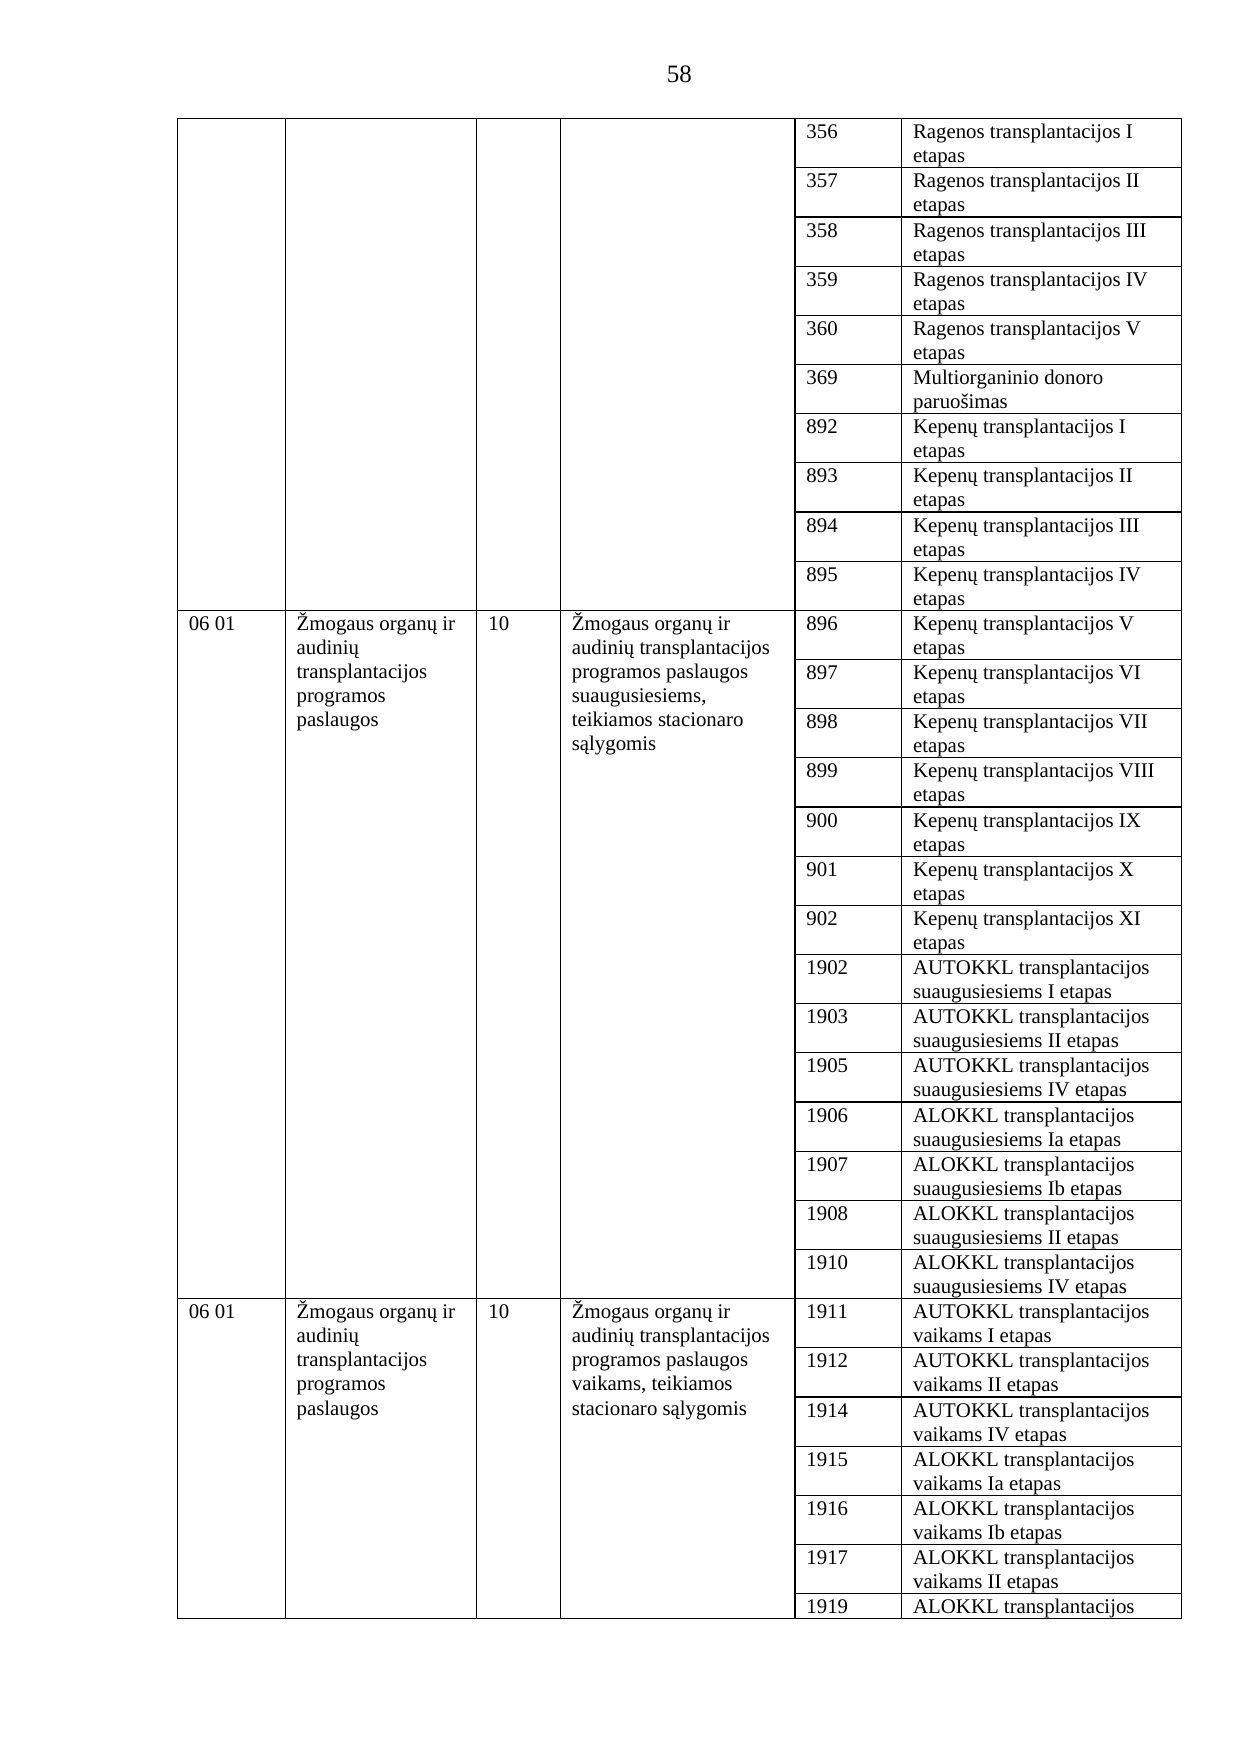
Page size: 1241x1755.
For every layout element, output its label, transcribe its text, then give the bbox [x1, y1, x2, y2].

table_cell 893 [796, 463, 901, 511]
table_cell 898 [796, 709, 901, 757]
table_cell 1911 [796, 1299, 901, 1347]
table_cell Kepenų transplantacijos II etapas [902, 463, 1181, 511]
table_cell Kepenų transplantacijos IX etapas [902, 808, 1181, 856]
table_cell [286, 119, 476, 610]
table_cell 360 [796, 316, 901, 364]
table_cell AUTOKKL transplantacijos vaikams II etapas [902, 1348, 1181, 1396]
table_cell 1914 [796, 1398, 901, 1446]
table_cell 897 [796, 660, 901, 708]
table_cell Kepenų transplantacijos V etapas [902, 611, 1181, 659]
table_cell Multiorganinio donoro paruošimas [902, 365, 1181, 413]
table_cell 1903 [796, 1004, 901, 1052]
table_cell 901 [796, 857, 901, 905]
table_cell ALOKKL transplantacijos vaikams Ia etapas [902, 1447, 1181, 1495]
table_cell ALOKKL transplantacijos vaikams II etapas [902, 1545, 1181, 1593]
table_cell Žmogaus organų ir audinių transplantacijos programos paslaugos suaugusiesiems, teikiamos stacionaro sąlygomis [561, 611, 794, 1298]
table_cell 1910 [796, 1250, 901, 1298]
table_cell AUTOKKL transplantacijos suaugusiesiems IV etapas [902, 1053, 1181, 1101]
table_cell Ragenos transplantacijos I etapas [902, 119, 1181, 167]
table_cell 1908 [796, 1201, 901, 1249]
table_cell 895 [796, 562, 901, 610]
table_cell 1906 [796, 1103, 901, 1151]
table_cell 1917 [796, 1545, 901, 1593]
table_cell 359 [796, 267, 901, 315]
table_cell Kepenų transplantacijos I etapas [902, 414, 1181, 462]
table_cell Kepenų transplantacijos VII etapas [902, 709, 1181, 757]
table_cell Kepenų transplantacijos VIII etapas [902, 758, 1181, 806]
table_cell Ragenos transplantacijos II etapas [902, 168, 1181, 216]
table_cell AUTOKKL transplantacijos suaugusiesiems II etapas [902, 1004, 1181, 1052]
table_cell 10 [477, 611, 560, 1298]
table_cell ALOKKL transplantacijos suaugusiesiems IV etapas [902, 1250, 1181, 1298]
table_cell ALOKKL transplantacijos [902, 1594, 1181, 1618]
table_cell Ragenos transplantacijos III etapas [902, 218, 1181, 266]
table_cell 900 [796, 808, 901, 856]
table_cell 894 [796, 513, 901, 561]
table_cell Kepenų transplantacijos XI etapas [902, 906, 1181, 954]
table_cell AUTOKKL transplantacijos suaugusiesiems I etapas [902, 955, 1181, 1003]
table_cell 896 [796, 611, 901, 659]
table_cell Ragenos transplantacijos V etapas [902, 316, 1181, 364]
table_cell 369 [796, 365, 901, 413]
table_cell Kepenų transplantacijos VI etapas [902, 660, 1181, 708]
table_cell 1907 [796, 1152, 901, 1200]
table_cell Kepenų transplantacijos X etapas [902, 857, 1181, 905]
table_cell 1902 [796, 955, 901, 1003]
table_cell [477, 119, 560, 610]
table_cell 1905 [796, 1053, 901, 1101]
table_cell ALOKKL transplantacijos suaugusiesiems Ia etapas [902, 1103, 1181, 1151]
table_cell 1919 [796, 1594, 901, 1618]
table_cell Žmogaus organų ir audinių transplantacijos programos paslaugos [286, 611, 476, 1298]
table_cell Kepenų transplantacijos IV etapas [902, 562, 1181, 610]
table_cell AUTOKKL transplantacijos vaikams I etapas [902, 1299, 1181, 1347]
table_cell 357 [796, 168, 901, 216]
table_cell Ragenos transplantacijos IV etapas [902, 267, 1181, 315]
table_cell 902 [796, 906, 901, 954]
table_cell Žmogaus organų ir audinių transplantacijos programos paslaugos [286, 1299, 476, 1618]
table_cell [178, 119, 285, 610]
table_cell 1916 [796, 1496, 901, 1544]
table_cell 1915 [796, 1447, 901, 1495]
table_cell 892 [796, 414, 901, 462]
table_cell 06 01 [178, 1299, 285, 1618]
table_cell ALOKKL transplantacijos suaugusiesiems II etapas [902, 1201, 1181, 1249]
table_cell 10 [477, 1299, 560, 1618]
table_cell 358 [796, 218, 901, 266]
table_cell [561, 119, 794, 610]
table_cell ALOKKL transplantacijos vaikams Ib etapas [902, 1496, 1181, 1544]
table_cell ALOKKL transplantacijos suaugusiesiems Ib etapas [902, 1152, 1181, 1200]
table_cell Žmogaus organų ir audinių transplantacijos programos paslaugos vaikams, teikiamos stacionaro sąlygomis [561, 1299, 794, 1618]
table_cell AUTOKKL transplantacijos vaikams IV etapas [902, 1398, 1181, 1446]
table_cell 899 [796, 758, 901, 806]
table_cell 06 01 [178, 611, 285, 1298]
table_cell 1912 [796, 1348, 901, 1396]
table_cell Kepenų transplantacijos III etapas [902, 513, 1181, 561]
table_cell 356 [796, 119, 901, 167]
